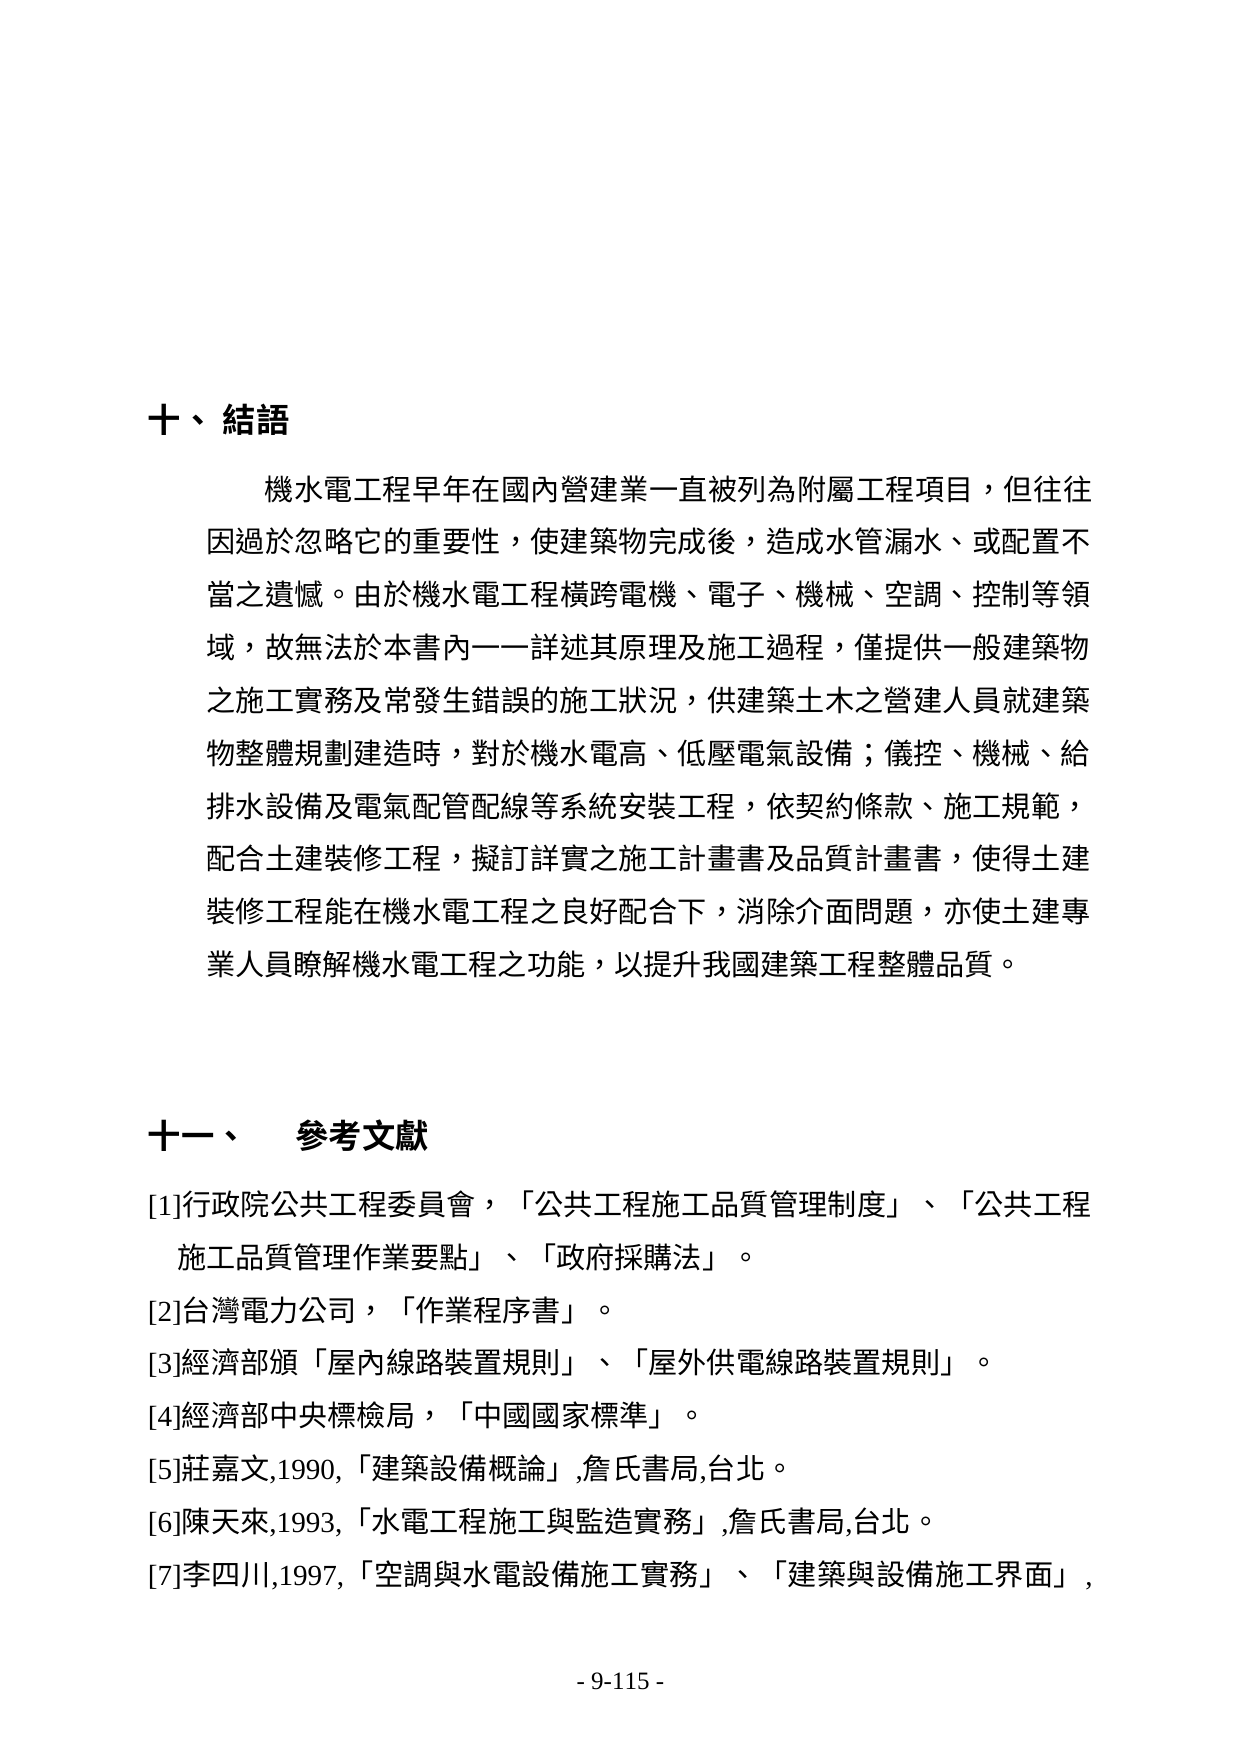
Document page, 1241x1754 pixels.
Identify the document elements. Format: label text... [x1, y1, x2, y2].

text [3]經濟部頒「屋內線路裝置規則」、「屋外供電線路裝置規則」。 [148, 1340, 1092, 1382]
text [5]莊嘉文,1990,「建築設備概論」,詹氏書局,台北。 [148, 1446, 1092, 1488]
text [1]行政院公共工程委員會，「公共工程施工品質管理制度」、「公共工程施工品質管理作業要點」、「政府採購法」。 [148, 1182, 1092, 1277]
text [7]李四川,1997,「空調與水電設備施工實務」、「建築與設備施工界面」, [148, 1551, 1092, 1594]
subtitle 參考文獻 [148, 1109, 1092, 1158]
text 機水電工程早年在國內營建業一直被列為附屬工程項目，但往往因過於忽略它的重要性，使建築物完成後，造成水管漏水、或配置不當之遺憾。由於機水電工程橫跨電機、電子、機械、空調、控制等領域，故無法於本書內一一詳述其原理及施工過程，僅提供一般建築物之施工實務及常發生錯誤的施工狀況，供建築土木之營建人員就建築物整體規劃建造時，對於機水電高、低壓電氣設備；儀控、機械、給排水設備及電氣配管配線等系統安裝工程，依契約條款、施工規範，配合土建裝修工程，擬訂詳實之施工計畫書及品質計畫書，使得土建裝修工程能在機水電工程之良好配合下，消除介面問題，亦使土建專業人員瞭解機水電工程之功能，以提升我國建築工程整體品質。 [206, 466, 1092, 984]
text [2]台灣電力公司，「作業程序書」。 [148, 1287, 1092, 1329]
subtitle 結語 [148, 394, 1092, 442]
text [6]陳天來,1993,「水電工程施工與監造實務」,詹氏書局,台北。 [148, 1498, 1092, 1541]
text [4]經濟部中央標檢局，「中國國家標準」。 [148, 1393, 1092, 1435]
